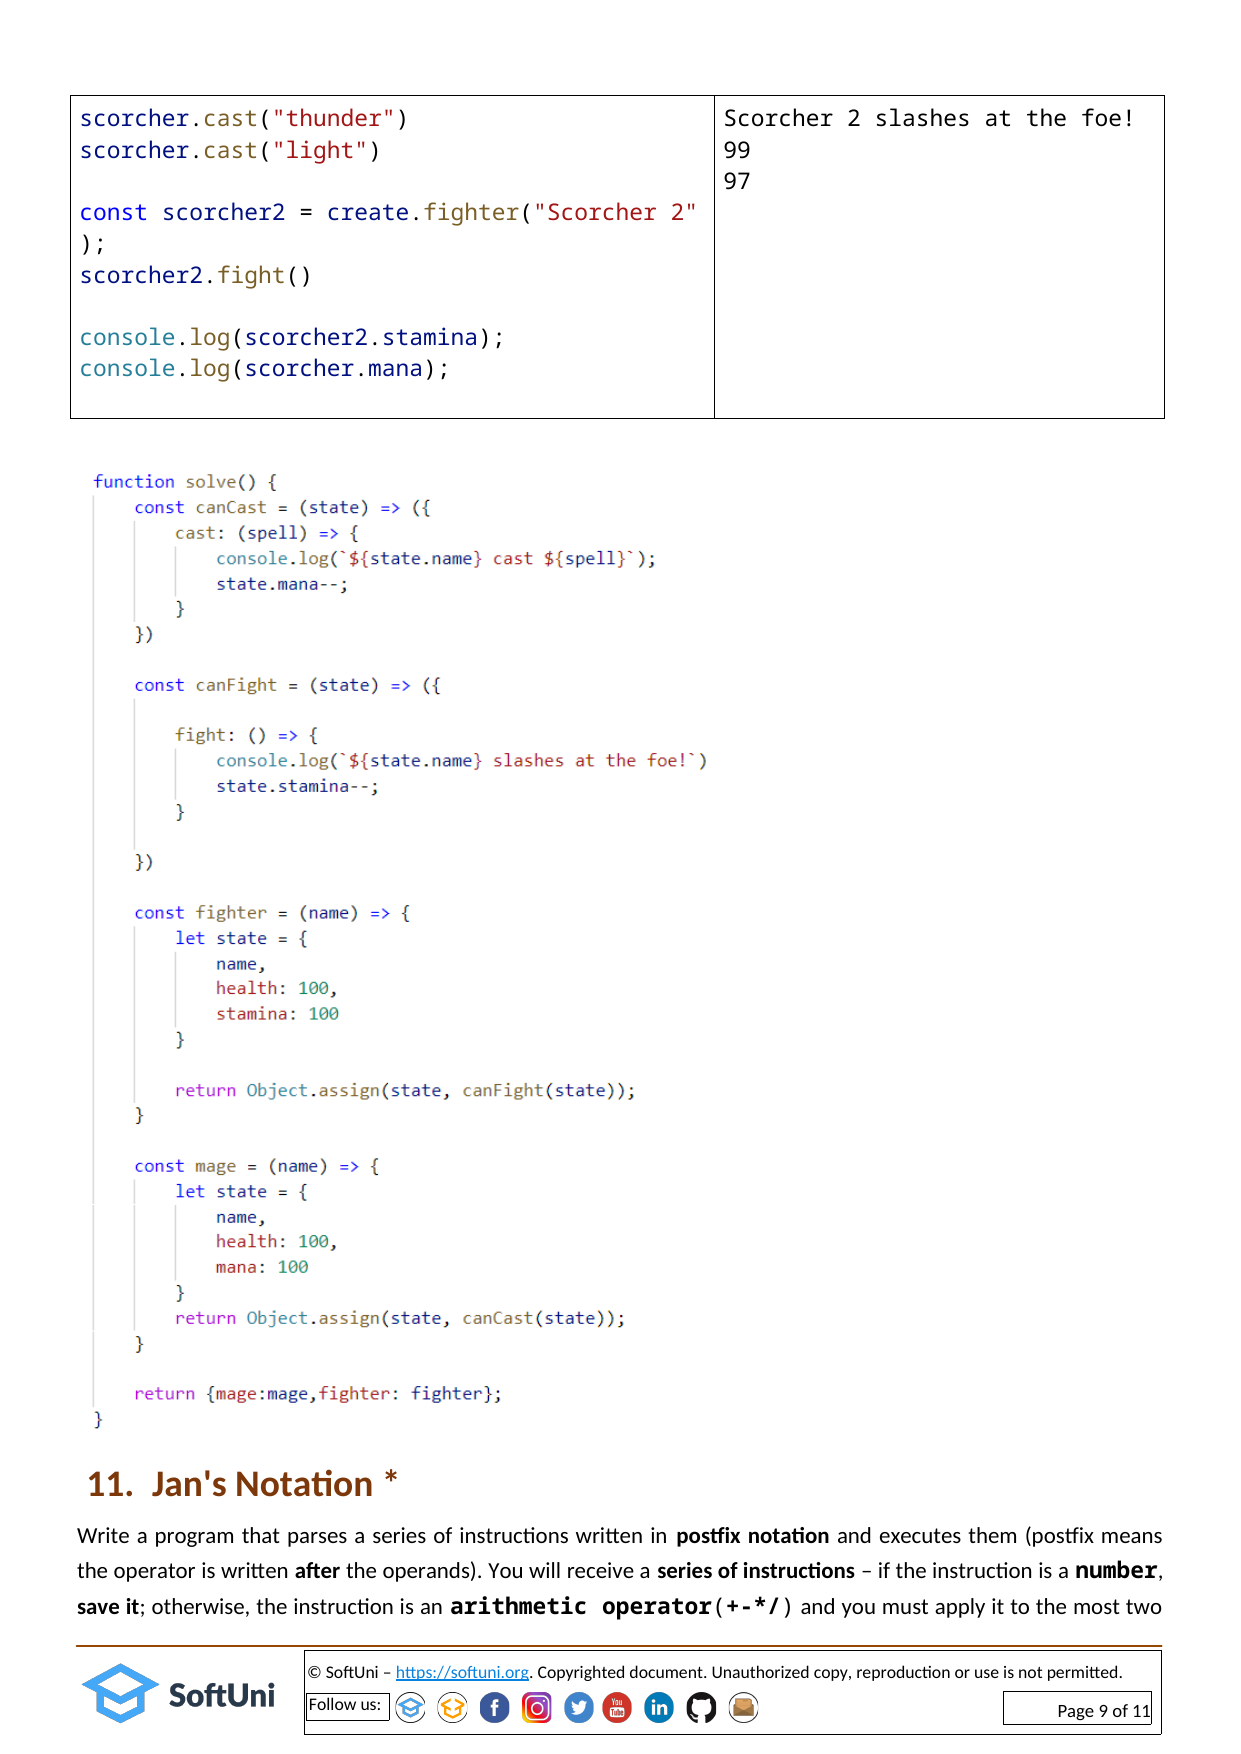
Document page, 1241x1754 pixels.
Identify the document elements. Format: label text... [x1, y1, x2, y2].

text Write a program that parses a series of instructions written in postfix notation and executes them (postfix means the operator is written after the operands). You will receive a series of instructions – if the instruction is a number, save it; otherwise, the instruction is an arithmetic operator(+-*/) and you must apply it to the most two [77, 1521, 1163, 1621]
picture [76, 472, 850, 1435]
picture [480, 1692, 510, 1723]
picture [437, 1692, 468, 1723]
picture [686, 1692, 717, 1723]
table_cell scorcher.cast("thunder") scorcher.cast("light") const scorcher2 = create.fighter("Scorcher 2"); scorcher2.fight() console.log(scorcher2.stamina); console.log(scorcher.mana); [71, 96, 714, 418]
picture [395, 1692, 425, 1723]
table_cell Scorcher 2 slashes at the foe! 99 97 [715, 96, 1164, 418]
picture [644, 1714, 653, 1723]
picture [665, 1692, 674, 1701]
picture [75, 1658, 281, 1729]
picture [522, 1692, 552, 1723]
picture [564, 1692, 594, 1723]
picture [658, 1705, 667, 1714]
picture [602, 1692, 632, 1723]
picture [665, 1714, 674, 1723]
picture [728, 1692, 759, 1723]
subtitle Jan's Notation * [86, 1460, 1163, 1506]
picture [644, 1692, 653, 1701]
